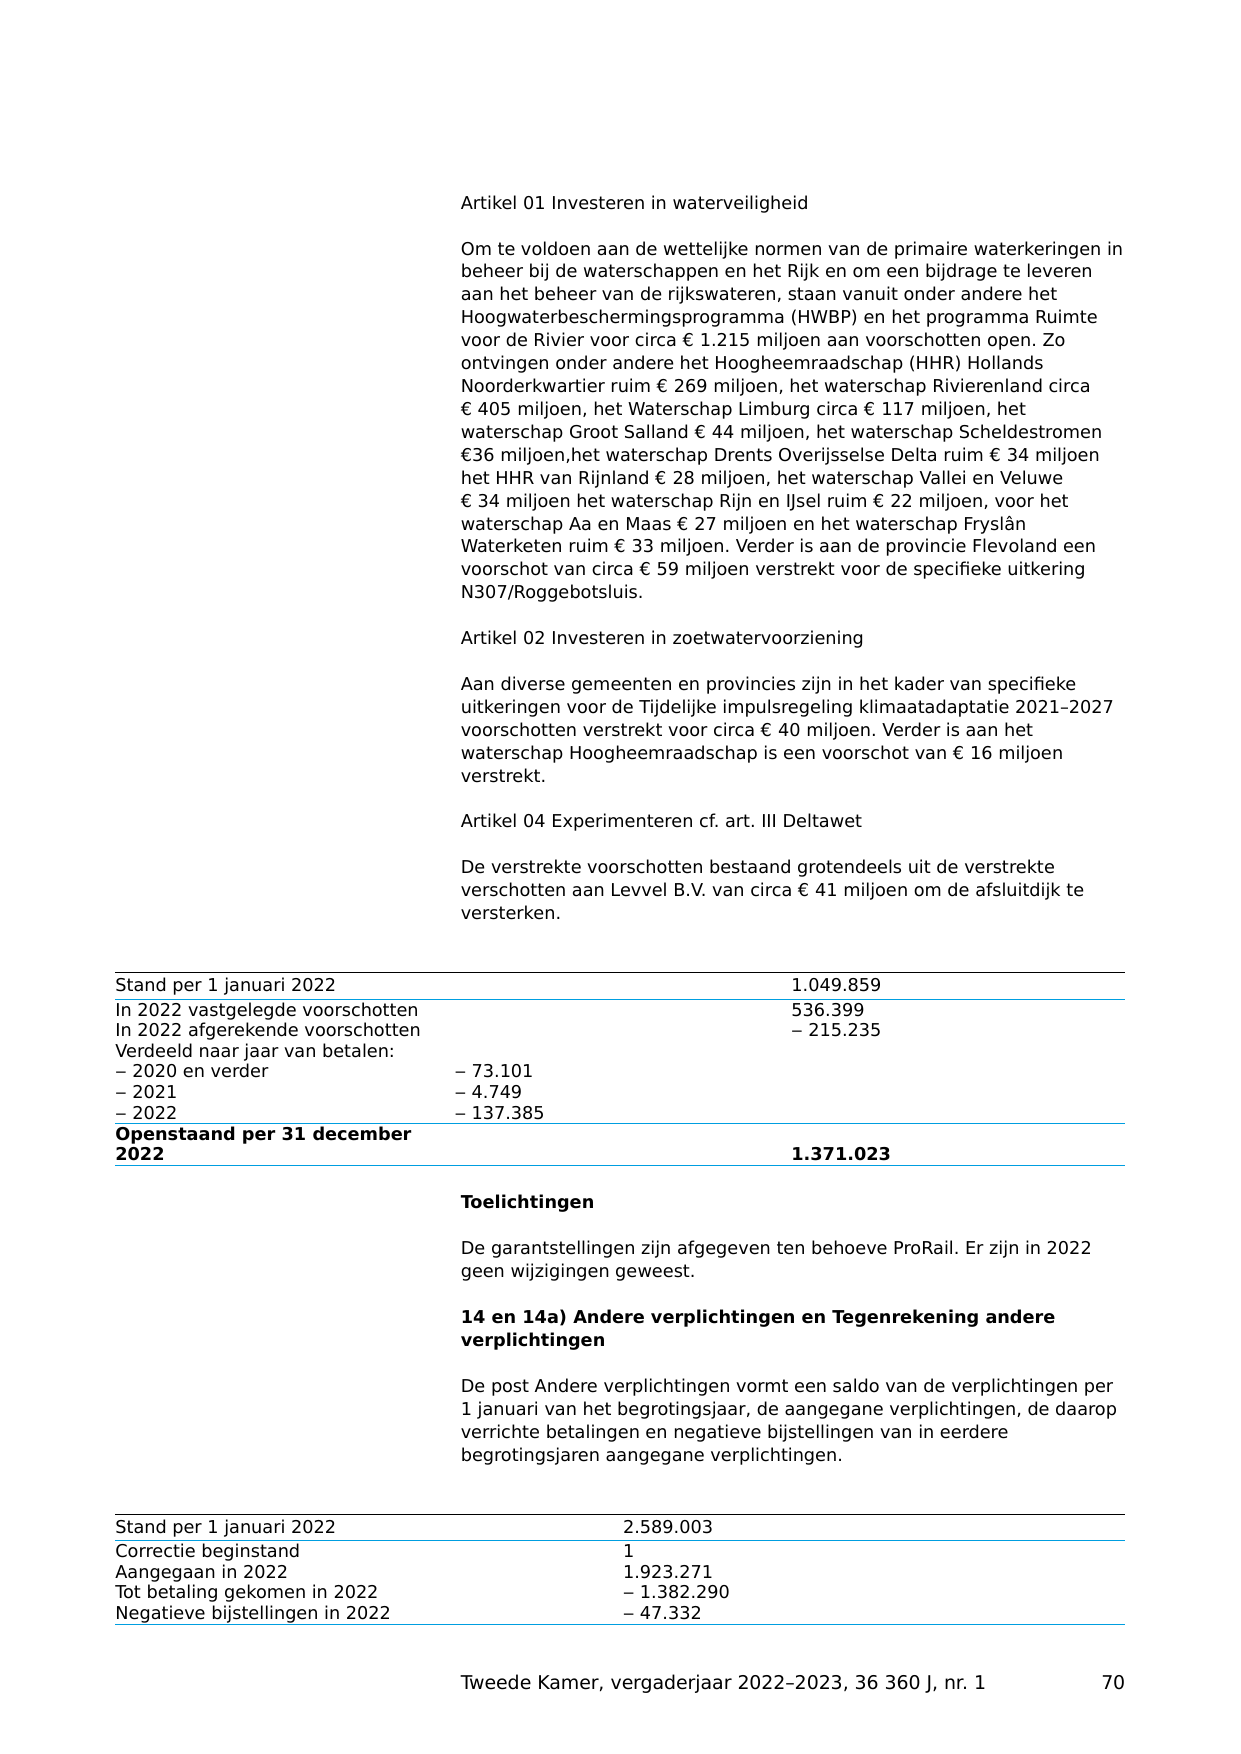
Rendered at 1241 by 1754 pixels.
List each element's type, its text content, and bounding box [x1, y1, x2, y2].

table_cell ‒ 137.385 [452, 1103, 788, 1123]
table_cell 536.399 [788, 1000, 1125, 1020]
table_cell [788, 1061, 1125, 1082]
table_cell [788, 1103, 1125, 1123]
text Toelichtingen [461, 1191, 1125, 1213]
table_cell Stand per 1 januari 2022 [115, 1515, 620, 1540]
table_cell [452, 1124, 788, 1165]
table_cell ‒ 1.382.290 [620, 1582, 1125, 1603]
table_cell 1 [620, 1541, 1125, 1562]
table_cell [788, 1041, 1125, 1061]
text De post Andere verplichtingen vormt een saldo van de verplichtingen per 1 januari van het begrotingsjaar, de aangegane verplichtingen, de daarop verrichte betalingen en negatieve bijstellingen van in eerdere begrotingsjaren aangegane verplichtingen. [461, 1374, 1125, 1466]
table_cell Negatieve bijstellingen in 2022 [115, 1603, 620, 1623]
table_cell Openstaand per 31 december 2022 [115, 1124, 452, 1165]
table_cell ‒ 2022 [115, 1103, 452, 1123]
table_cell [452, 1000, 788, 1020]
text Artikel 01 Investeren in waterveiligheid [461, 191, 1125, 214]
table_cell ‒ 2020 en verder [115, 1061, 452, 1082]
table_cell In 2022 afgerekende voorschotten [115, 1020, 452, 1041]
table_cell ‒ 47.332 [620, 1603, 1125, 1623]
table_header Tabel 37 Verloopoverzicht (bedragen x € 1.000) [115, 1489, 1125, 1513]
text De verstrekte voorschotten bestaand grotendeels uit de verstrekte verschotten aan Levvel B.V. van circa € 41 miljoen om de afsluitdijk te versterken. [461, 855, 1125, 924]
table_cell 1.923.271 [620, 1562, 1125, 1582]
table_cell 1.049.859 [788, 973, 1125, 999]
table_cell [452, 1041, 788, 1061]
table_cell ‒ 4.749 [452, 1082, 788, 1103]
table_cell ‒ 73.101 [452, 1061, 788, 1082]
text Aan diverse gemeenten en provincies zijn in het kader van specifieke uitkeringen voor de Tijdelijke impulsregeling klimaatadaptatie 2021–2027 voorschotten verstrekt voor circa € 40 miljoen. Verder is aan het waterschap Hoogheemraadschap is een voorschot van € 16 miljoen verstrekt. [461, 672, 1125, 787]
text Om te voldoen aan de wettelijke normen van de primaire waterkeringen in beheer bij de waterschappen en het Rijk en om een bijdrage te leveren aan het beheer van de rijkswateren, staan vanuit onder andere het Hoogwaterbeschermingsprogramma (HWBP) en het programma Ruimte voor de Rivier voor circa € 1.215 miljoen aan voorschotten open. Zo ontvingen onder andere het Hoogheemraadschap (HHR) Hollands Noorderkwartier ruim € 269 miljoen, het waterschap Rivierenland circa € 405 miljoen, het Waterschap Limburg circa € 117 miljoen, het waterschap Groot Salland € 44 miljoen, het waterschap Scheldestromen €36 miljoen,het waterschap Drents Overijsselse Delta ruim € 34 miljoen het HHR van Rijnland € 28 miljoen, het waterschap Vallei en Veluwe € 34 miljoen het waterschap Rijn en IJsel ruim € 22 miljoen, voor het waterschap Aa en Maas € 27 miljoen en het waterschap Fryslân Waterketen ruim € 33 miljoen. Verder is aan de provincie Flevoland een voorschot van circa € 59 miljoen verstrekt voor de specifieke uitkering N307/Roggebotsluis. [461, 237, 1125, 603]
table_header Tabel 36 (bedragen x € 1.000) [115, 947, 1125, 972]
table_cell 1.371.023 [788, 1124, 1125, 1165]
table_cell ‒ 215.235 [788, 1020, 1125, 1041]
table_cell Aangegaan in 2022 [115, 1562, 620, 1582]
table_cell In 2022 vastgelegde voorschotten [115, 1000, 452, 1020]
text De garantstellingen zijn afgegeven ten behoeve ProRail. Er zijn in 2022 geen wijzigingen geweest. [461, 1236, 1125, 1282]
text Artikel 04 Experimenteren cf. art. III Deltawet [461, 809, 1125, 832]
table_cell [788, 1082, 1125, 1103]
text 14 en 14a) Andere verplichtingen en Tegenrekening andere verplichtingen [461, 1305, 1125, 1351]
table_cell 2.589.003 [620, 1515, 1125, 1540]
table_cell ‒ 2021 [115, 1082, 452, 1103]
table_cell [452, 973, 788, 999]
table_cell Correctie beginstand [115, 1541, 620, 1562]
table_cell Verdeeld naar jaar van betalen: [115, 1041, 452, 1061]
text Artikel 02 Investeren in zoetwatervoorziening [461, 626, 1125, 649]
table_cell Tot betaling gekomen in 2022 [115, 1582, 620, 1603]
table_cell [452, 1020, 788, 1041]
table_cell Stand per 1 januari 2022 [115, 973, 452, 999]
